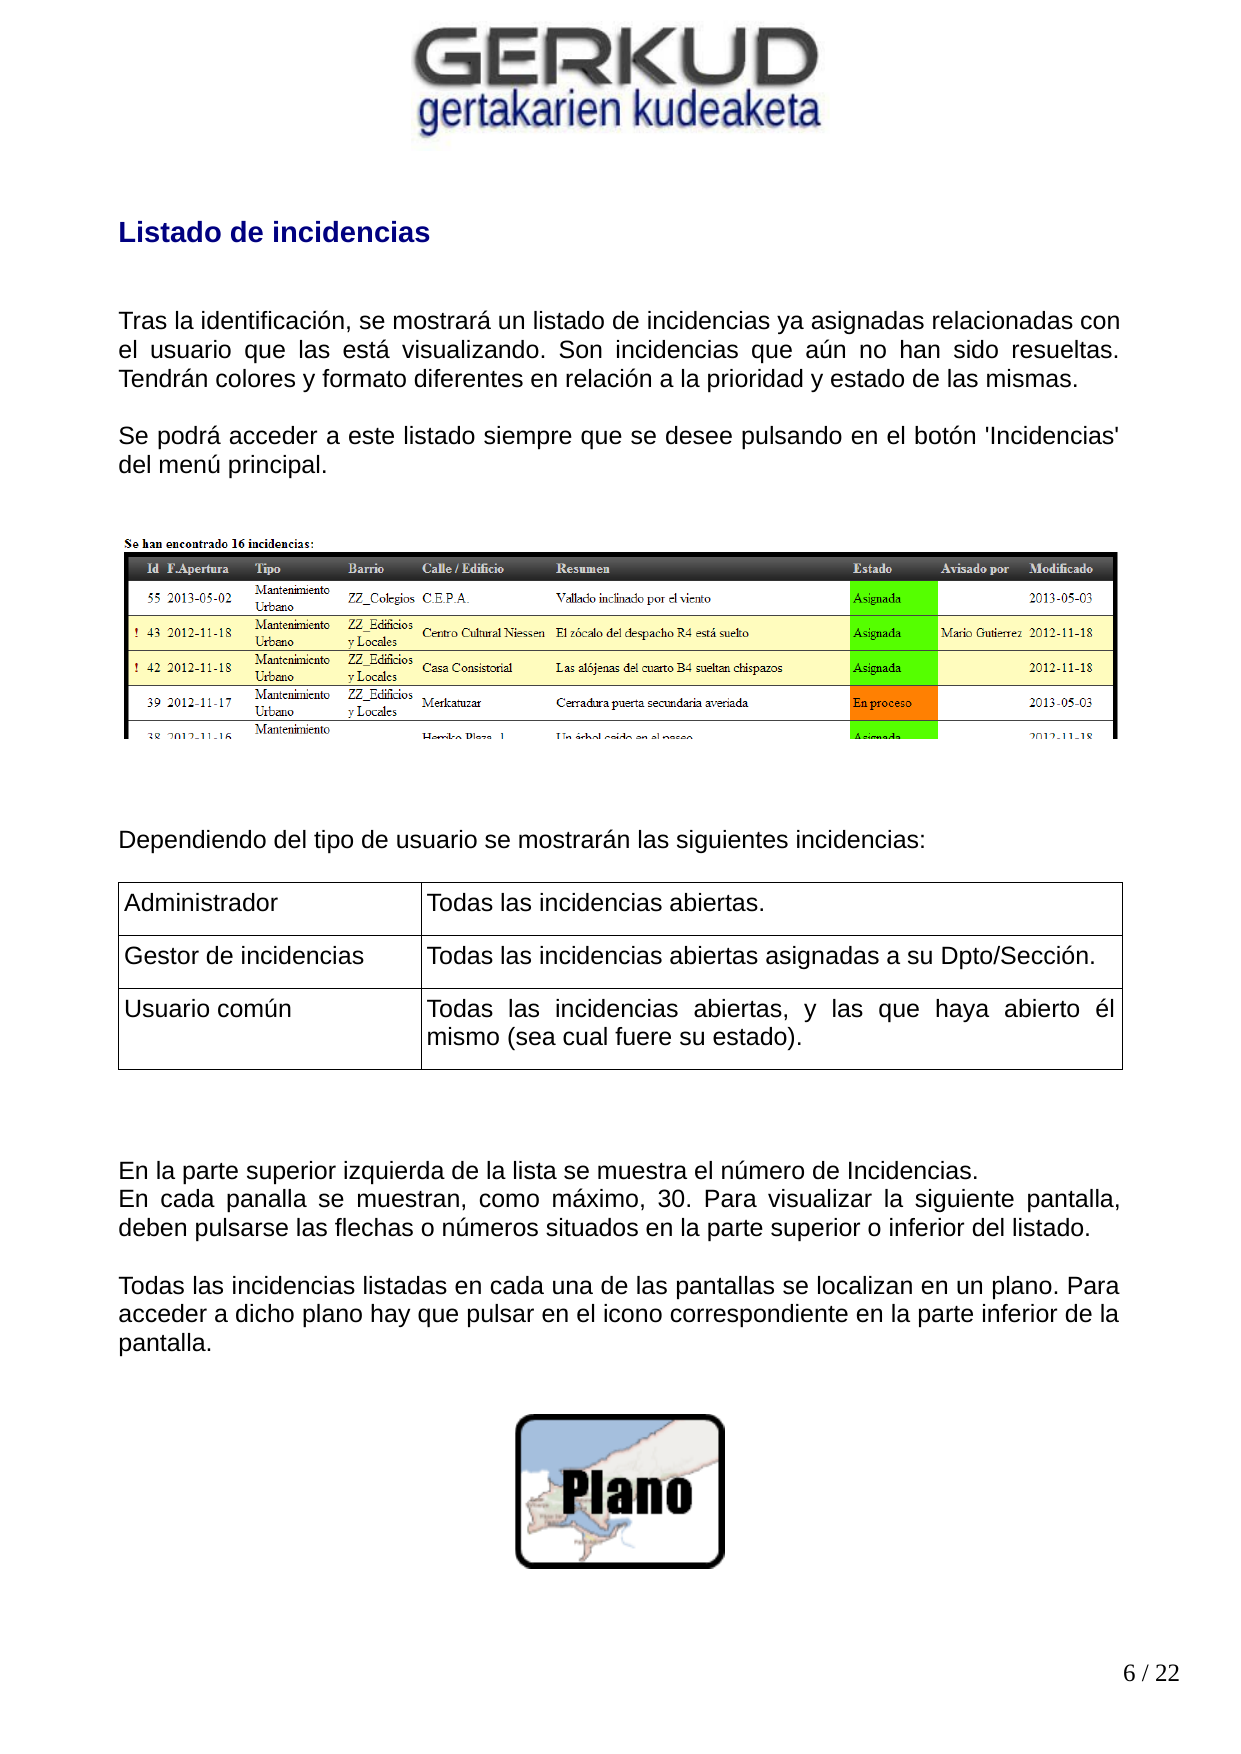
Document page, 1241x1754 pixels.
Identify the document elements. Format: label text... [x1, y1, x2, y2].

text Dependiendo del tipo de usuario se mostrarán las siguientes incidencias: [118, 824, 1122, 853]
table_header Todas las incidencias abiertas. [422, 883, 1122, 935]
picture [515, 1414, 725, 1569]
text Se podrá acceder a este listado siempre que se desee pulsando en el botón 'Incidencias' del menú principal. [118, 421, 1122, 478]
text Tras la identificación, se mostrará un listado de incidencias ya asignadas relacionadas con el usuario que las está visualizando. Son incidencias que aún no han sido resueltas. Tendrán colores y formato diferentes en relación a la prioridad y estado de las mismas. [118, 306, 1122, 392]
text En cada panalla se muestran, como máximo, 30. Para visualizar la siguiente pantalla, deben pulsarse las flechas o números situados en la parte superior o inferior del listado. [118, 1184, 1122, 1242]
subtitle Listado de incidencias [118, 215, 1122, 248]
text Todas las incidencias listadas en cada una de las pantallas se localizan en un plano. Para acceder a dicho plano hay que pulsar en el icono correspondiente en la parte inferior de la pantalla. [118, 1271, 1122, 1357]
table_cell Todas las incidencias abiertas, y las que haya abierto él mismo (sea cual fuere su estado). [422, 989, 1122, 1069]
text En la parte superior izquierda de la lista se muestra el número de Incidencias. [118, 1156, 1122, 1184]
table_cell Usuario común [119, 989, 421, 1069]
picture [410, 11, 830, 151]
table_cell Todas las incidencias abiertas asignadas a su Dpto/Sección. [422, 936, 1122, 988]
table_header Administrador [119, 883, 421, 935]
table_cell Gestor de incidencias [119, 936, 421, 988]
picture [118, 536, 1123, 739]
